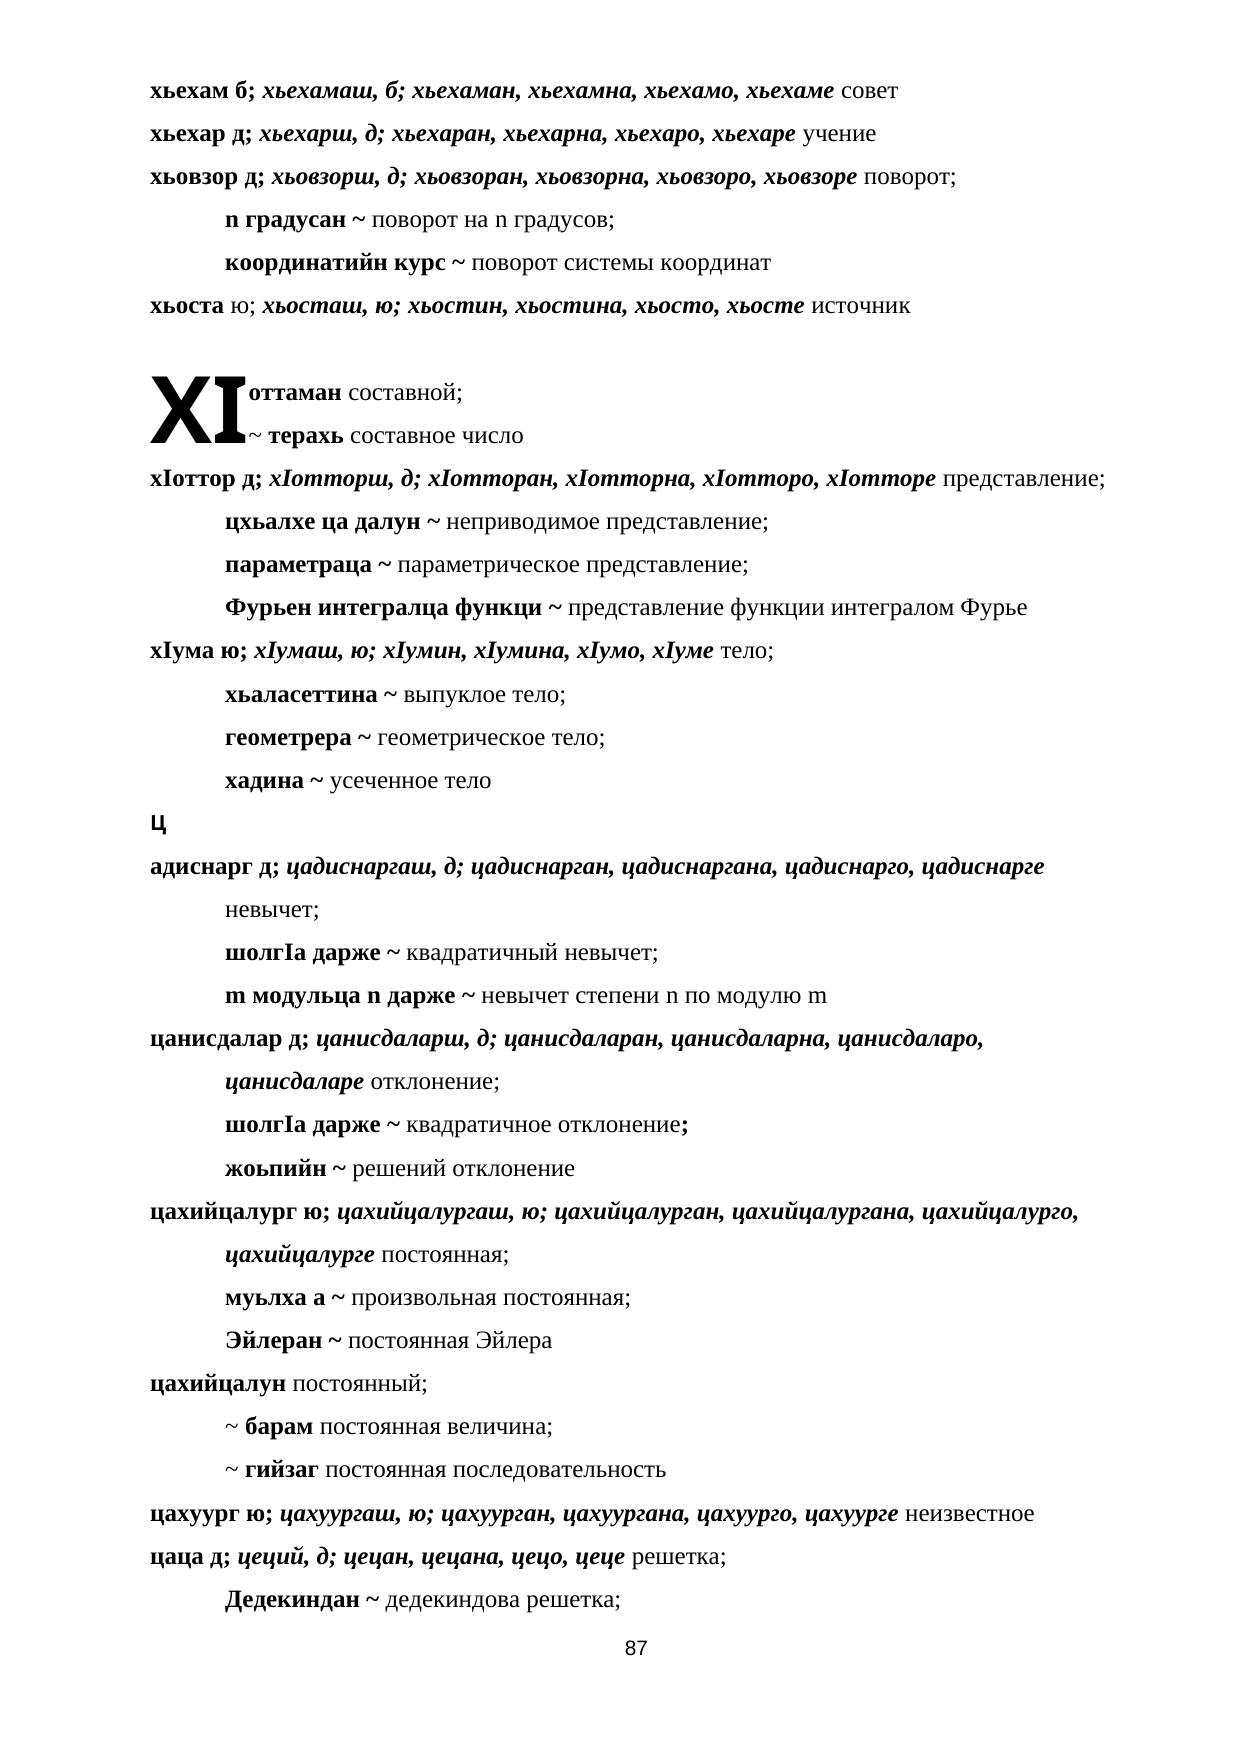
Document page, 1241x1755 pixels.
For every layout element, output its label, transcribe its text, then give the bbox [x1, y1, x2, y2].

text хӀоттор д; хӀотторш, д; хӀотторан, хӀотторна, хӀотторо, хӀотторе представление; цхьалхе ца далун ~ неприводимое представление; параметраца ~ параметрическое представление; Фурьен интегралца функци ~ представление функции интегралом Фурье [150, 463, 1122, 621]
text хӀума ю; хӀумаш, ю; хӀумин, хӀумина, хӀумо, хӀуме тело; хьаласеттина ~ выпуклое тело; геометрера ~ геометрическое тело; хадина ~ усеченное тело [150, 636, 1122, 794]
text хьовзор д; хьовзорш, д; хьовзоран, хьовзорна, хьовзоро, хьовзоре поворот; n градусан ~ поворот на n градусов; координатийн курс ~ поворот системы координат [150, 161, 1122, 276]
text хьехар д; хьехарш, д; хьехаран, хьехарна, хьехаро, хьехаре учение [150, 118, 1122, 147]
text цахийцалун постоянный; ~ барам постоянная величина; ~ гийзаг постоянная последовательность [150, 1368, 1122, 1483]
text хьехам б; хьехамаш, б; хьехаман, хьехамна, хьехамо, хьехаме совет [150, 75, 1122, 104]
text цаца д; цеций, д; цецан, цецана, цецо, цеце решетка; Дедекиндан ~ дедекиндова решетка; [150, 1541, 1122, 1613]
text цанисдалар д; цанисдаларш, д; цанисдаларан, цанисдаларна, цанисдаларо, цанисдаларе отклонение; шолгӀа дарже ~ квадратичное отклонение; жоьпийн ~ решений отклонение [150, 1023, 1122, 1181]
text адиснарг д; цадиснаргаш, д; цадиснарган, цадиснаргана, цадиснарго, цадиснарге невычет; шолгӀа дарже ~ квадратичный невычет; m модульца n дарже ~ невычет степени n по модулю m [150, 851, 1122, 1009]
text хьоста ю; хьосташ, ю; хьостин, хьостина, хьосто, хьосте источник [150, 291, 1122, 319]
text цахуург ю; цахуургаш, ю; цахуурган, цахуургана, цахуурго, цахуурге неизвестное [150, 1498, 1122, 1526]
text ХӀоттаман составной; ~ терахь составное число [150, 377, 1122, 449]
text цахийцалург ю; цахийцалургаш, ю; цахийцалурган, цахийцалургана, цахийцалурго, цахийцалурге постоянная; муьлха а ~ произвольная постоянная; Эйлеран ~ постоянная Эйлера [150, 1196, 1122, 1354]
text Ц [150, 808, 1122, 837]
